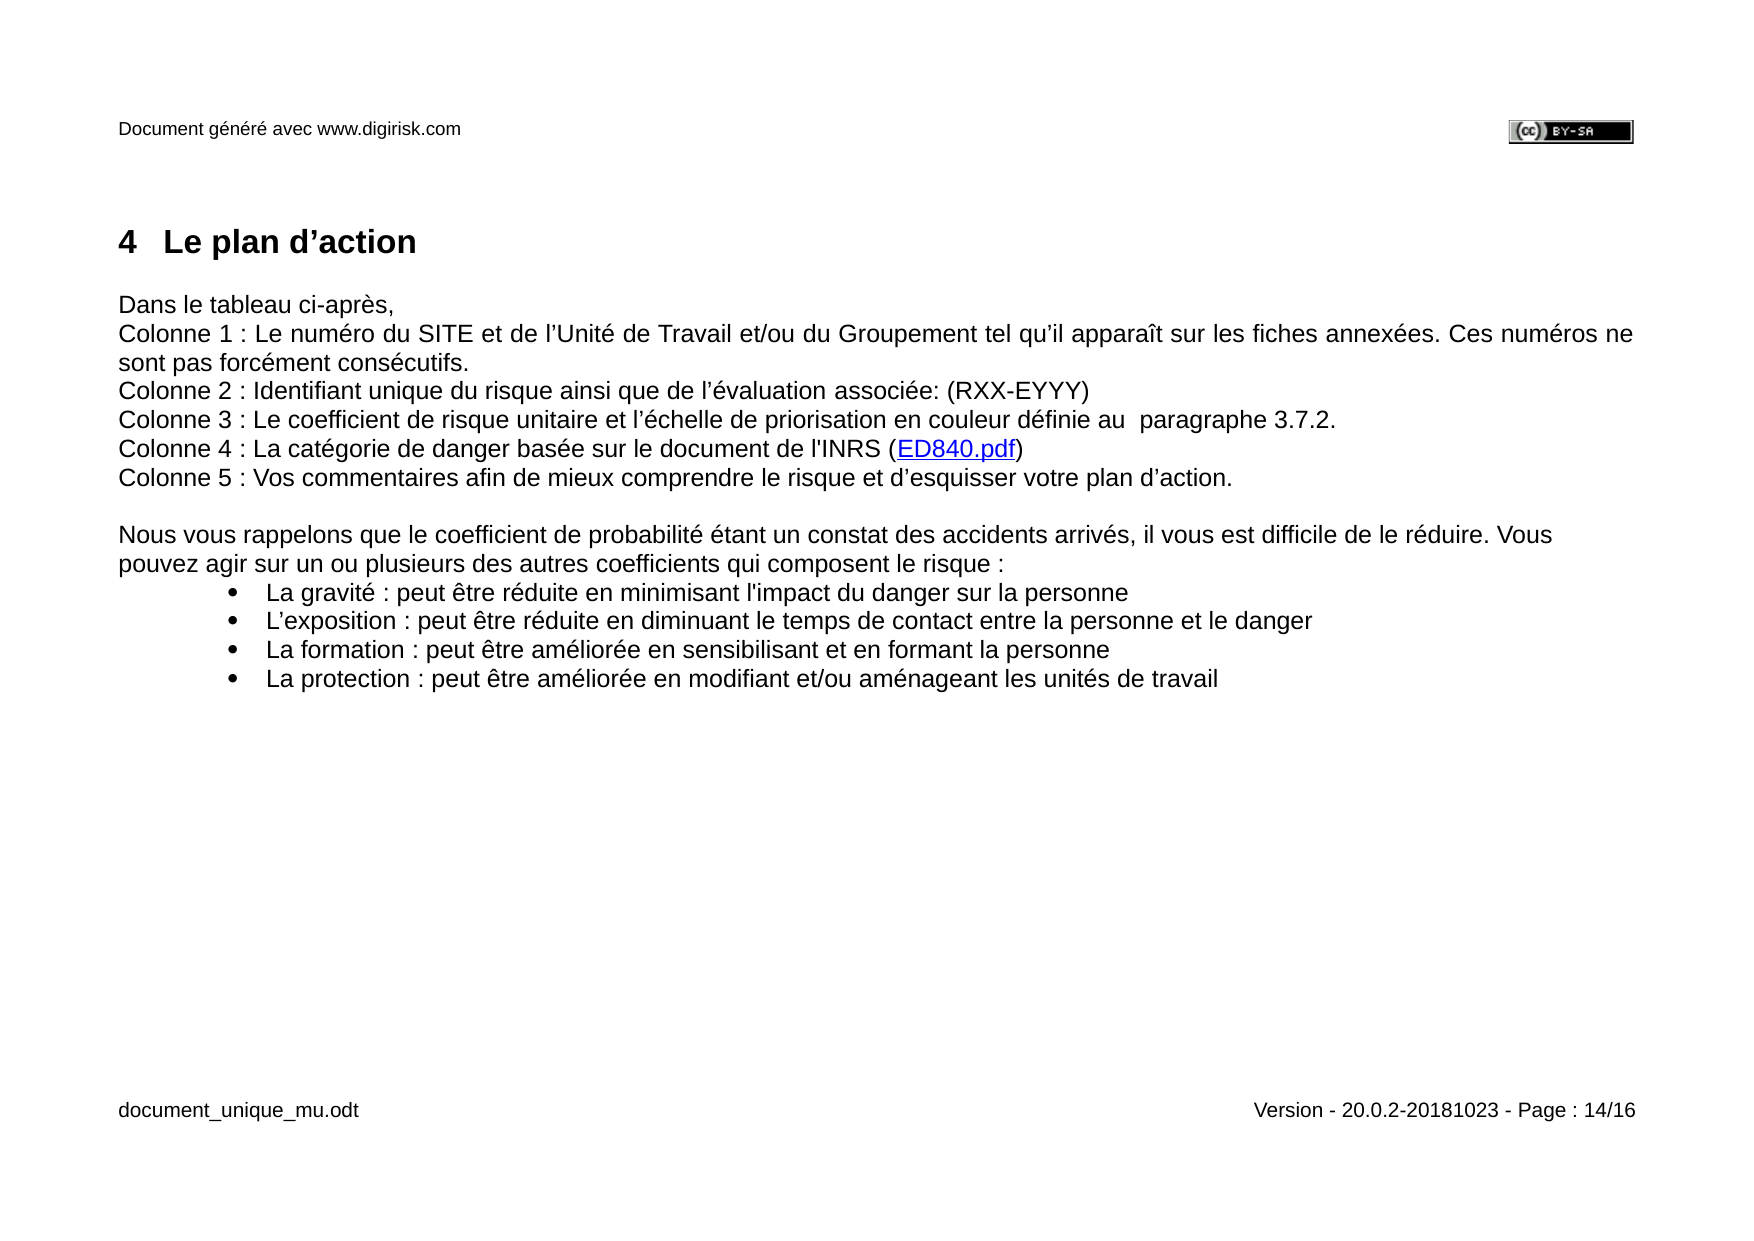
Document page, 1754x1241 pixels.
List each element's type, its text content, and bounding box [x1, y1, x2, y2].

text Colonne 2 : Identifiant unique du risque ainsi que de l’évaluation associée: (RXX-EYYY) [118, 376, 1636, 405]
text Colonne 4 : La catégorie de danger basée sur le document de l'INRS (ED840.pdf) [118, 434, 1636, 462]
picture [1508, 120, 1634, 144]
list La formation : peut être améliorée en sensibilisant et en formant la personne [228, 635, 1636, 664]
text Colonne 5 : Vos commentaires afin de mieux comprendre le risque et d’esquisser votre plan d’action. [118, 462, 1636, 491]
text Colonne 3 : Le coefficient de risque unitaire et l’échelle de priorisation en couleur définie au paragraphe 3.7.2. [118, 405, 1636, 434]
subtitle Le plan d’action [118, 222, 1636, 261]
list L’exposition : peut être réduite en diminuant le temps de contact entre la personne et le danger [228, 606, 1636, 635]
text Dans le tableau ci-après, [118, 290, 1636, 319]
list La gravité : peut être réduite en minimisant l'impact du danger sur la personne [228, 577, 1636, 606]
text Nous vous rappelons que le coefficient de probabilité étant un constat des accidents arrivés, il vous est difficile de le réduire. Vous pouvez agir sur un ou plusieurs des autres coefficients qui composent le risque : [118, 520, 1636, 577]
list La protection : peut être améliorée en modifiant et/ou aménageant les unités de travail [228, 664, 1636, 693]
text Colonne 1 : Le numéro du SITE et de l’Unité de Travail et/ou du Groupement tel qu’il apparaît sur les fiches annexées. Ces numéros ne sont pas forcément consécutifs. [118, 319, 1636, 376]
